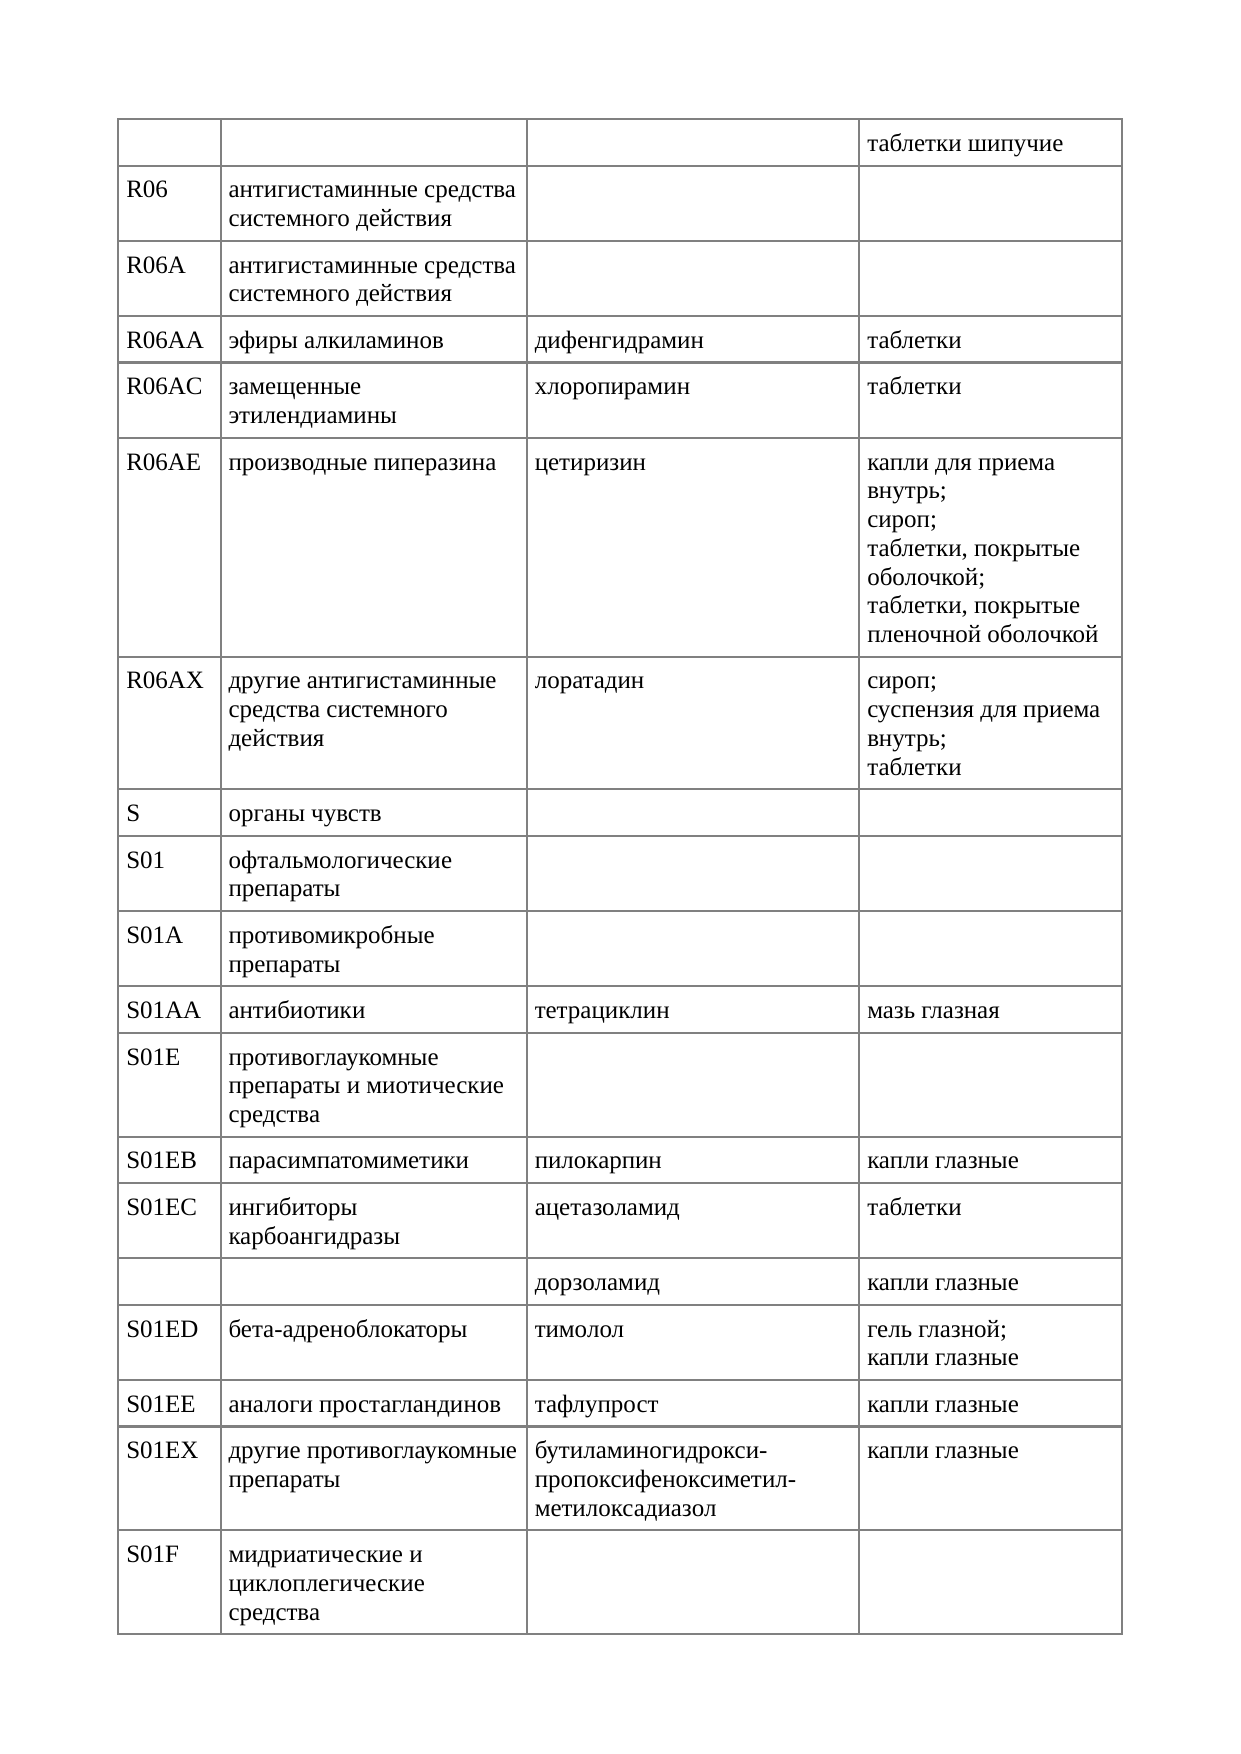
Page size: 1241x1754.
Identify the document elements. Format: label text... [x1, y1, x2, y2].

table_cell таблетки [860, 1184, 1121, 1257]
table_cell R06AX [119, 658, 220, 788]
table_cell сироп; суспензия для приема внутрь; таблетки [860, 658, 1121, 788]
table_cell [528, 167, 858, 240]
table_cell капли глазные [860, 1138, 1121, 1182]
table_cell офтальмологические препараты [222, 837, 526, 910]
table_cell [860, 912, 1121, 985]
table_cell [860, 167, 1121, 240]
table_cell капли глазные [860, 1259, 1121, 1304]
table_cell другие противоглаукомные препараты [222, 1428, 526, 1529]
table_cell тетрациклин [528, 987, 858, 1032]
table_cell S01F [119, 1531, 220, 1633]
table_cell ацетазоламид [528, 1184, 858, 1257]
table_cell [528, 242, 858, 315]
table_cell R06 [119, 167, 220, 240]
table_cell органы чувств [222, 790, 526, 835]
table_cell противомикробные препараты [222, 912, 526, 985]
table_cell [860, 790, 1121, 835]
table_cell [119, 1259, 220, 1304]
table_cell [860, 1531, 1121, 1633]
table_cell антибиотики [222, 987, 526, 1032]
table_cell бутиламиногидрокси-пропоксифеноксиметил-метилоксадиазол [528, 1428, 858, 1529]
table_cell мазь глазная [860, 987, 1121, 1032]
table_cell пилокарпин [528, 1138, 858, 1182]
table_cell S [119, 790, 220, 835]
table_cell цетиризин [528, 439, 858, 656]
table_cell лоратадин [528, 658, 858, 788]
table_cell [860, 242, 1121, 315]
table_cell S01EX [119, 1428, 220, 1529]
table_cell [528, 912, 858, 985]
table_cell ингибиторы карбоангидразы [222, 1184, 526, 1257]
table_cell таблетки [860, 364, 1121, 437]
table_cell R06AA [119, 317, 220, 361]
table_cell антигистаминные средства системного действия [222, 167, 526, 240]
table_cell S01EE [119, 1381, 220, 1425]
table_cell эфиры алкиламинов [222, 317, 526, 361]
table_cell мидриатические и циклоплегические средства [222, 1531, 526, 1633]
table_cell R06AE [119, 439, 220, 656]
table_cell [528, 1531, 858, 1633]
table_cell [528, 837, 858, 910]
table_cell [860, 837, 1121, 910]
table_cell бета-адреноблокаторы [222, 1306, 526, 1379]
table_cell дорзоламид [528, 1259, 858, 1304]
table_cell замещенные этилендиамины [222, 364, 526, 437]
table_cell другие антигистаминные средства системного действия [222, 658, 526, 788]
table_cell S01A [119, 912, 220, 985]
table_cell тимолол [528, 1306, 858, 1379]
table_cell хлоропирамин [528, 364, 858, 437]
table_cell S01EB [119, 1138, 220, 1182]
table_cell [222, 120, 526, 164]
table_cell дифенгидрамин [528, 317, 858, 361]
table_cell R06AC [119, 364, 220, 437]
table_cell S01ED [119, 1306, 220, 1379]
table_cell R06A [119, 242, 220, 315]
table_cell противоглаукомные препараты и миотические средства [222, 1034, 526, 1136]
table_cell аналоги простагландинов [222, 1381, 526, 1425]
table_cell [528, 120, 858, 164]
table_cell капли глазные [860, 1381, 1121, 1425]
table_cell антигистаминные средства системного действия [222, 242, 526, 315]
table_cell капли глазные [860, 1428, 1121, 1529]
table_cell тафлупрост [528, 1381, 858, 1425]
table_cell [222, 1259, 526, 1304]
table_cell S01EC [119, 1184, 220, 1257]
table_cell [528, 790, 858, 835]
table_cell капли для приема внутрь; сироп; таблетки, покрытые оболочкой; таблетки, покрытые пленочной оболочкой [860, 439, 1121, 656]
table_cell S01E [119, 1034, 220, 1136]
table_cell S01 [119, 837, 220, 910]
table_cell [528, 1034, 858, 1136]
table_cell [119, 120, 220, 164]
table_cell производные пиперазина [222, 439, 526, 656]
table_cell S01AA [119, 987, 220, 1032]
table_cell гель глазной; капли глазные [860, 1306, 1121, 1379]
table_cell таблетки шипучие [860, 120, 1121, 164]
table_cell [860, 1034, 1121, 1136]
table_cell парасимпатомиметики [222, 1138, 526, 1182]
table_cell таблетки [860, 317, 1121, 361]
